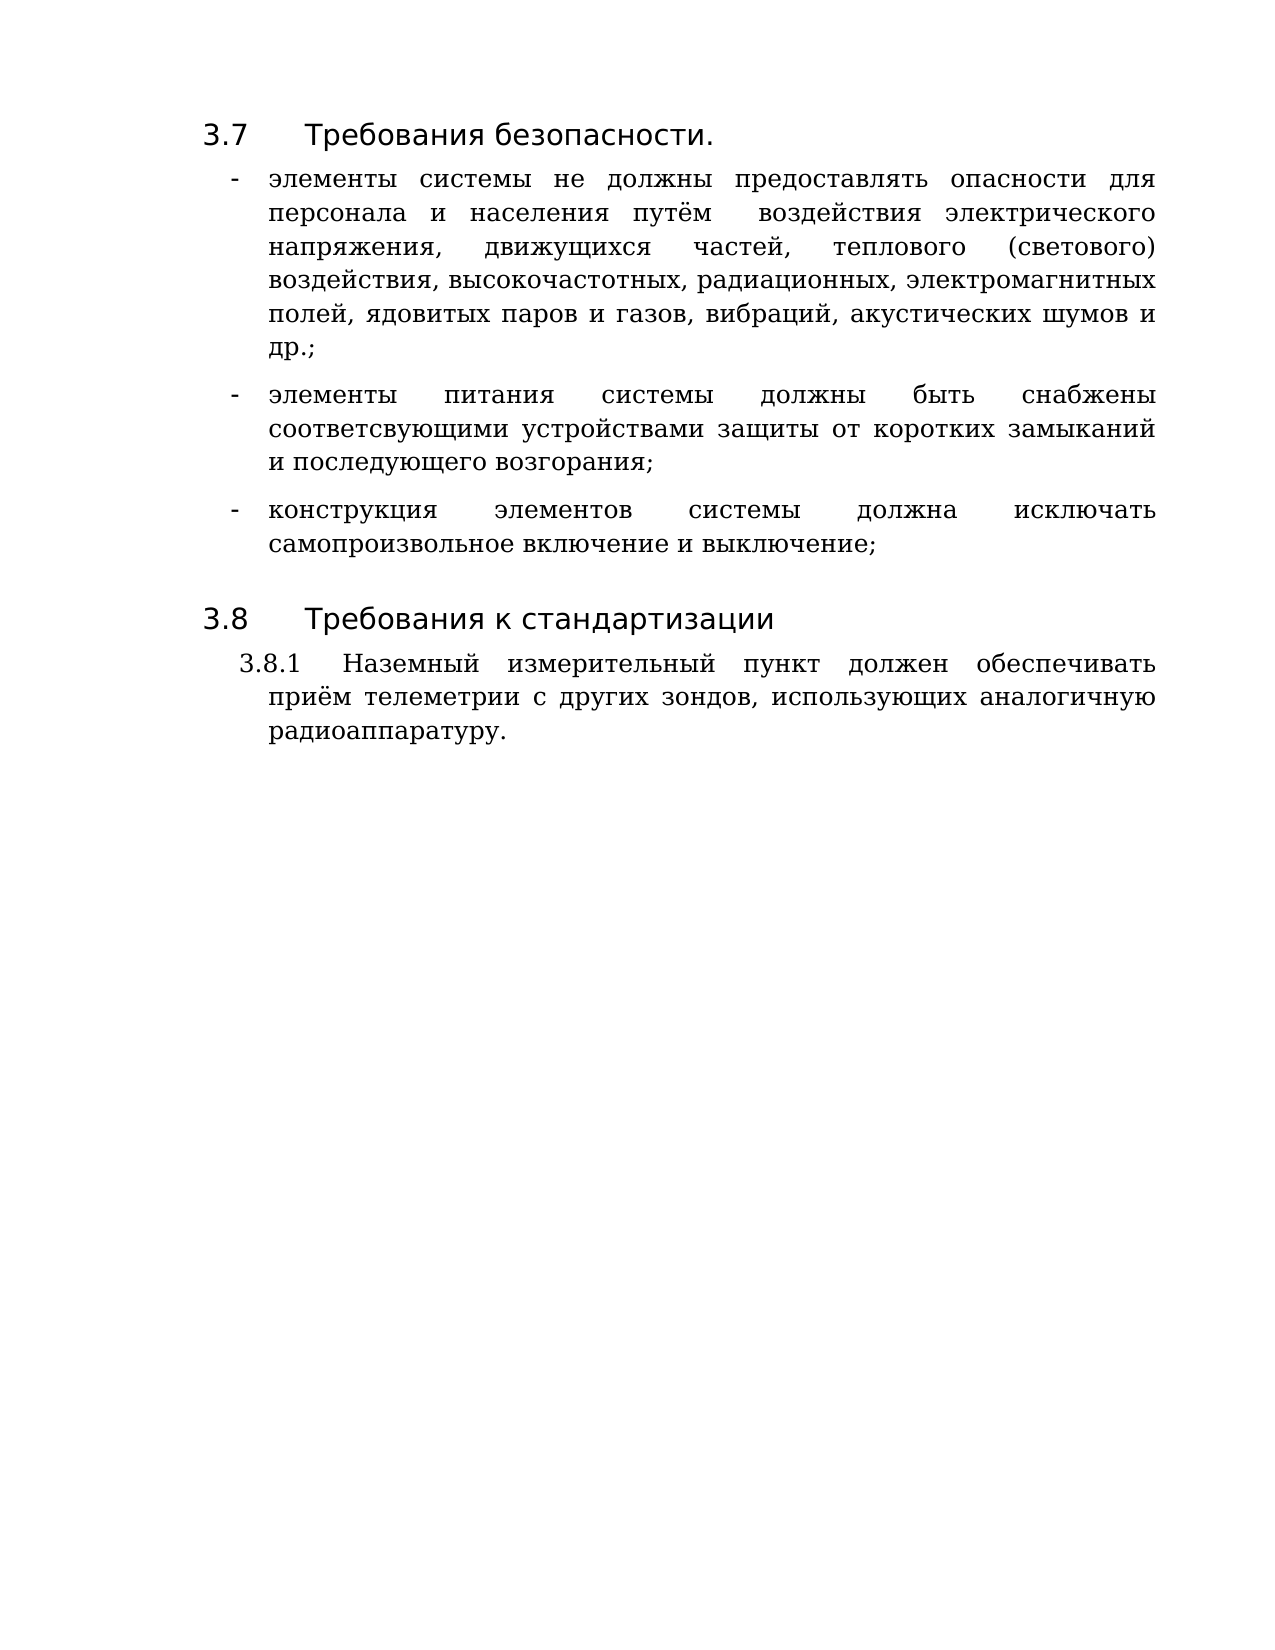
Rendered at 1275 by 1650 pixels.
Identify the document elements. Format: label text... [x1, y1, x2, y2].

list элементы системы не должны предоставлять опасности для персонала и населения путём воздействия электрического напряжения, движущихся частей, теплового (светового) воздействия, высокочастотных, радиационных, электромагнитных полей, ядовитых паров и газов, вибраций, акустических шумов и др.; [231, 164, 1157, 361]
subtitle Требования безопасности. [193, 118, 1157, 152]
subtitle Требования к стандартизации [193, 602, 1157, 636]
list Наземный измерительный пункт должен обеспечивать приём телеметрии с других зондов, использующих аналогичную радиоаппаратуру. [231, 649, 1157, 745]
list конструкция элементов системы должна исключать самопроизвольное включение и выключение; [231, 496, 1157, 558]
list элементы питания системы должны быть снабжены соответсвующими устройствами защиты от коротких замыканий и последующего возгорания; [231, 380, 1157, 477]
